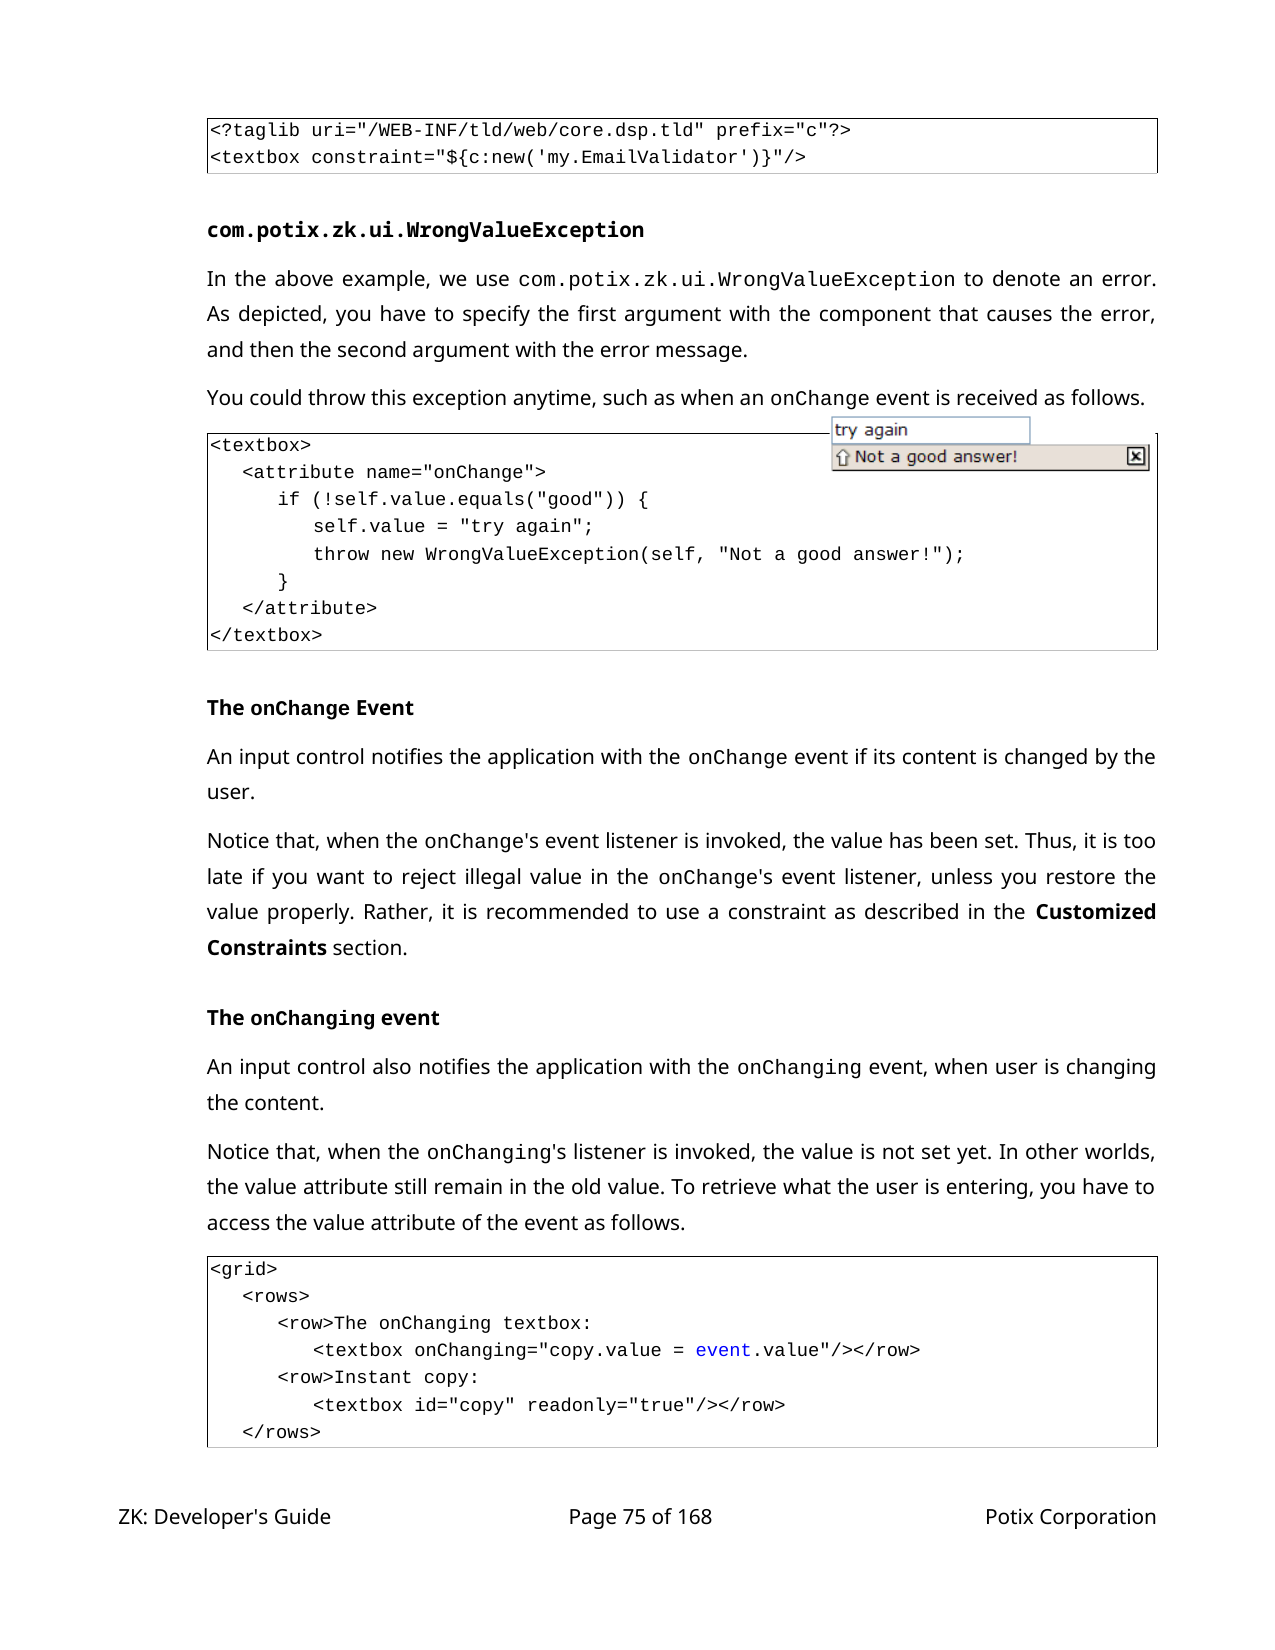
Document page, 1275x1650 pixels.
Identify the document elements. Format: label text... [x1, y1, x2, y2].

text throw new WrongValueException(self, "Not a good answer!"); [208, 541, 1157, 566]
text </textbox> [208, 623, 1157, 650]
text Notice that, when the onChanging's listener is invoked, the value is not set yet. In other worlds, the value attribute still remain in the old value. To retrieve what the user is entering, you have to access the value attribute of the event as follows. [207, 1137, 1157, 1236]
text In the above example, we use com.potix.zk.ui.WrongValueException to denote an error. As depicted, you have to specify the first argument with the component that causes the error, and then the second argument with the error message. [207, 264, 1157, 363]
text <?taglib uri="/WEB-INF/tld/web/core.dsp.tld" prefix="c"?> [208, 119, 1157, 142]
text <row>Instant copy: [208, 1365, 1157, 1389]
text } [208, 569, 1157, 593]
text <textbox id="copy" readonly="true"/></row> [208, 1392, 1157, 1417]
subtitle The onChange Event [207, 693, 1157, 721]
text <textbox> [208, 434, 829, 457]
text An input control also notifies the application with the onChanging event, when user is changing the content. [207, 1052, 1157, 1116]
text if (!self.value.equals("good")) { [208, 487, 1157, 511]
text <textbox constraint="${c:new('my.EmailValidator')}"/> [208, 145, 1157, 173]
text </rows> [208, 1419, 1157, 1447]
text self.value = "try again"; [208, 514, 1157, 538]
text </attribute> [208, 596, 1157, 620]
subtitle com.potix.zk.ui.WrongValueException [207, 215, 1157, 243]
subtitle The onChanging event [207, 1003, 1157, 1032]
text Notice that, when the onChange's event listener is invoked, the value has been set. Thus, it is too late if you want to reject illegal value in the onChange's event listener, unless you restore the value properly. Rather, it is recommended to use a constraint as described in the Customized Constraints section. [207, 826, 1157, 961]
text An input control notifies the application with the onChange event if its content is changed by the user. [207, 742, 1157, 806]
text You could throw this exception anytime, such as when an onChange event is received as follows. [207, 383, 1157, 412]
text <rows> [208, 1284, 1157, 1308]
text <row>The onChanging textbox: [208, 1311, 1157, 1335]
text <grid> [208, 1257, 1157, 1281]
text <textbox onChanging="copy.value = event.value"/></row> [208, 1338, 1157, 1362]
picture [829, 414, 1156, 475]
text <attribute name="onChange"> [208, 460, 1157, 484]
